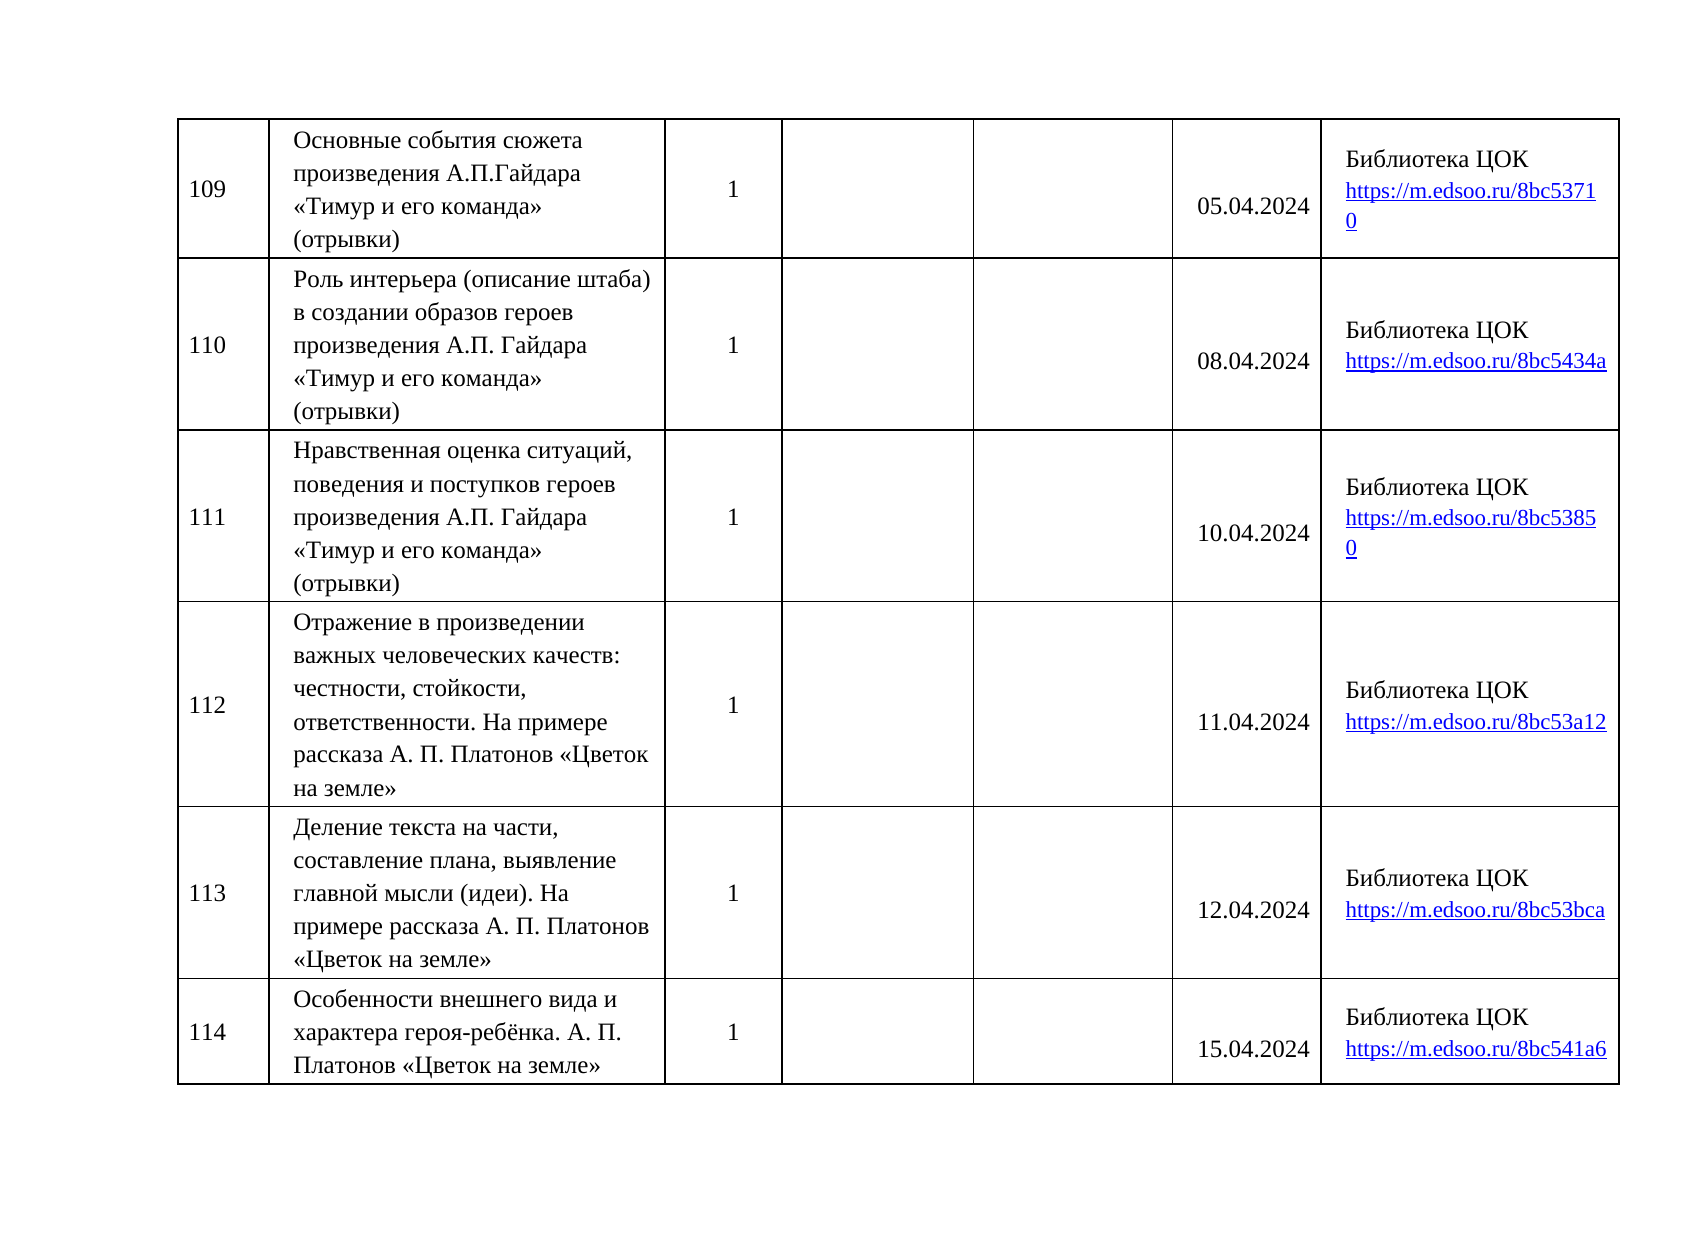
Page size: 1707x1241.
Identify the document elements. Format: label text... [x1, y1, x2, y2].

table_cell [783, 979, 973, 1083]
table_cell Библиотека ЦОК https://m.edsoo.ru/8bc53bca [1322, 807, 1618, 977]
table_cell 110 [179, 259, 268, 429]
table_cell 113 [179, 807, 268, 977]
table_cell Особенности внешнего вида и характера героя-ребёнка. А. П. Платонов «Цветок на земле» [270, 979, 664, 1083]
table_cell 1 [666, 979, 781, 1083]
table_cell 114 [179, 979, 268, 1083]
table_cell [974, 979, 1172, 1083]
table_cell Отражение в произведении важных человеческих качеств: честности, стойкости, ответственности. На примере рассказа А. П. Платонов «Цветок на земле» [270, 602, 664, 806]
table_cell 109 [179, 120, 268, 257]
table_cell 112 [179, 602, 268, 806]
table_cell Библиотека ЦОК https://m.edsoo.ru/8bc53a12 [1322, 602, 1618, 806]
table_cell [783, 120, 973, 257]
table_cell 1 [666, 431, 781, 601]
table_cell [974, 807, 1172, 977]
table_cell Библиотека ЦОК https://m.edsoo.ru/8bc541a6 [1322, 979, 1618, 1083]
table_cell 05.04.2024 [1173, 120, 1320, 257]
table_cell 1 [666, 259, 781, 429]
table_cell Библиотека ЦОК https://m.edsoo.ru/8bc53710 [1322, 120, 1618, 257]
table_cell Основные события сюжета произведения А.П.Гайдара «Тимур и его команда» (отрывки) [270, 120, 664, 257]
table_cell 1 [666, 602, 781, 806]
table_cell 11.04.2024 [1173, 602, 1320, 806]
table_cell [783, 807, 973, 977]
table_cell 12.04.2024 [1173, 807, 1320, 977]
table_cell [974, 259, 1172, 429]
table_cell 1 [666, 807, 781, 977]
table_cell 10.04.2024 [1173, 431, 1320, 601]
table_cell [783, 431, 973, 601]
table_cell 1 [666, 120, 781, 257]
table_cell [974, 602, 1172, 806]
table_cell Деление текста на части, составление плана, выявление главной мысли (идеи). На примере рассказа А. П. Платонов «Цветок на земле» [270, 807, 664, 977]
table_cell 15.04.2024 [1173, 979, 1320, 1083]
table_cell Нравственная оценка ситуаций, поведения и поступков героев произведения А.П. Гайдара «Тимур и его команда» (отрывки) [270, 431, 664, 601]
table_cell [974, 431, 1172, 601]
table_cell 111 [179, 431, 268, 601]
table_cell Библиотека ЦОК https://m.edsoo.ru/8bc5434a [1322, 259, 1618, 429]
table_cell Библиотека ЦОК https://m.edsoo.ru/8bc53850 [1322, 431, 1618, 601]
table_cell [783, 602, 973, 806]
table_cell Роль интерьера (описание штаба) в создании образов героев произведения А.П. Гайдара «Тимур и его команда» (отрывки) [270, 259, 664, 429]
table_cell [783, 259, 973, 429]
table_cell [974, 120, 1172, 257]
table_cell 08.04.2024 [1173, 259, 1320, 429]
